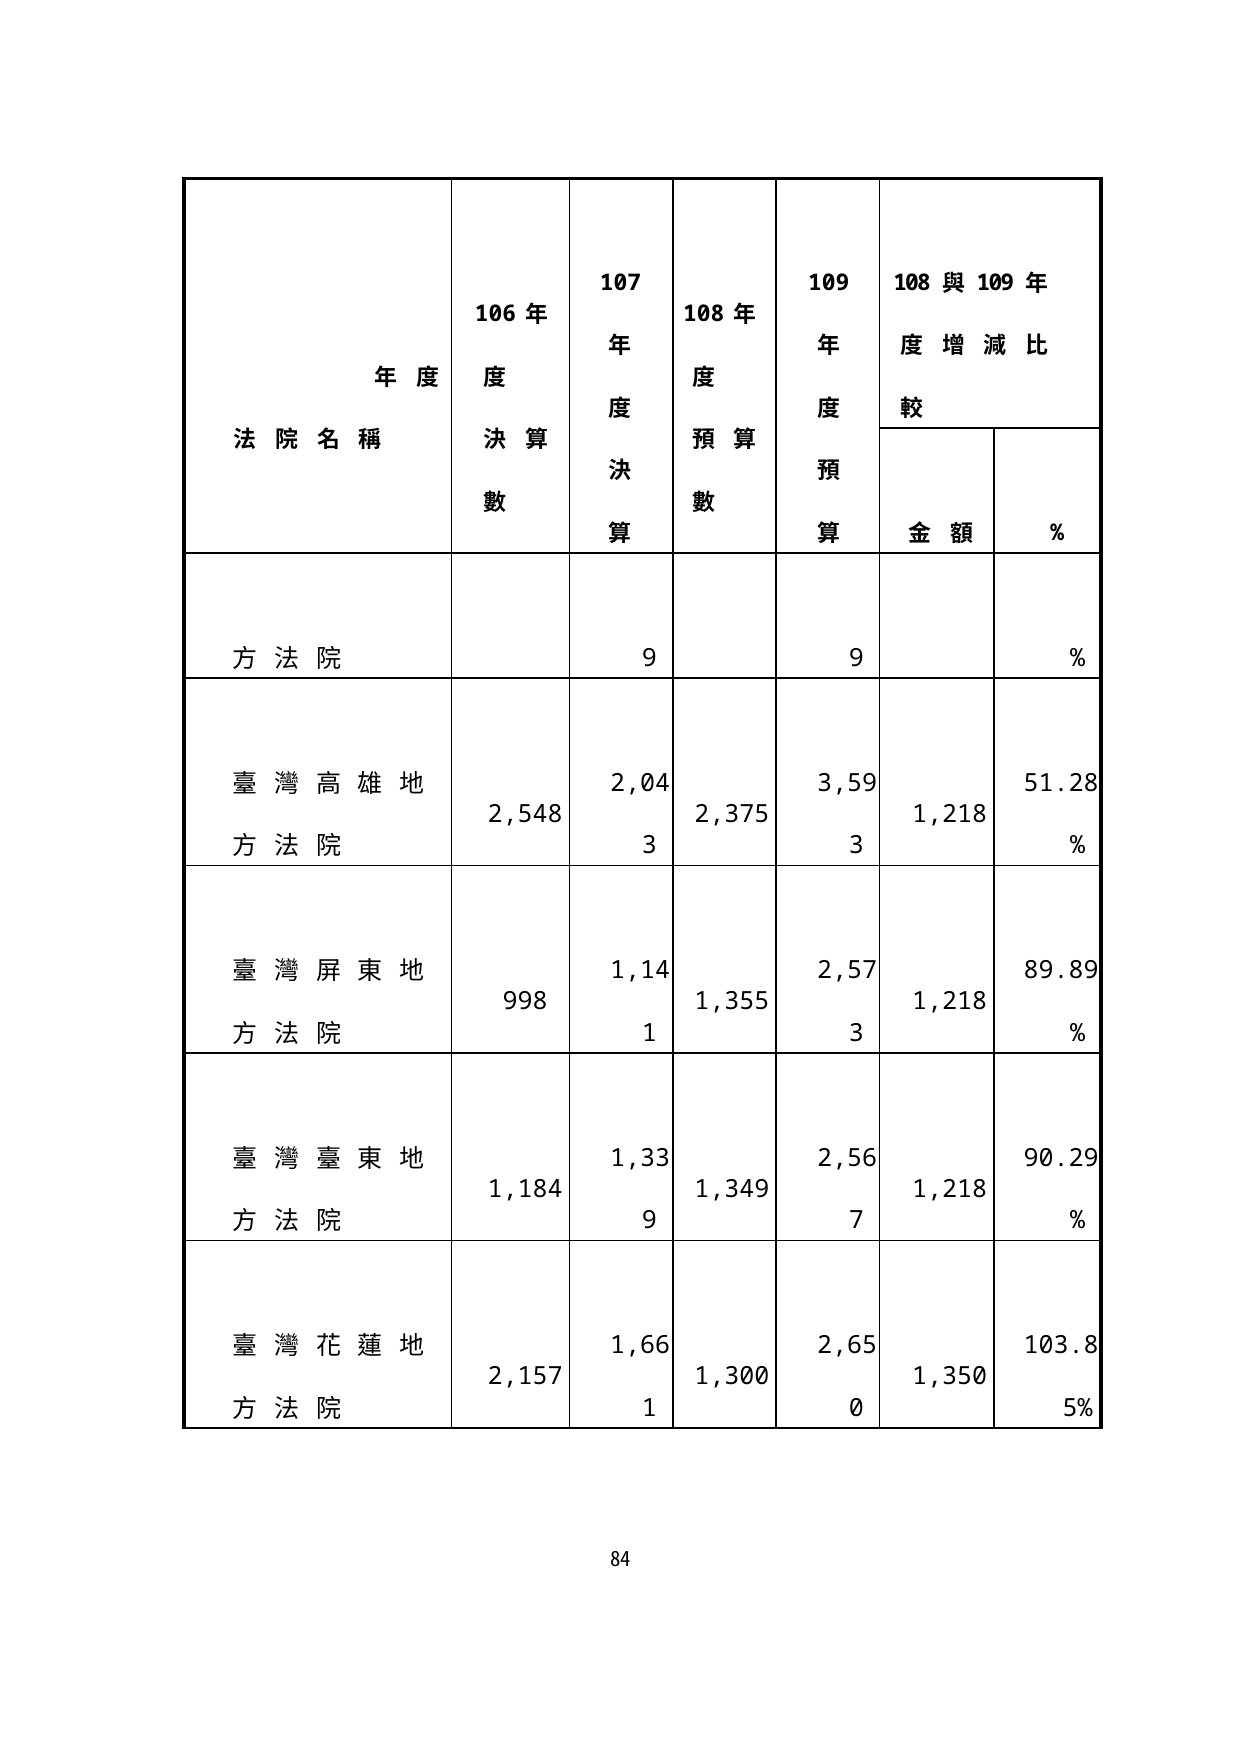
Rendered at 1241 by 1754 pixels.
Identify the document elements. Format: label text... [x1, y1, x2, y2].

table_cell 51.28% [995, 679, 1099, 865]
table_cell 2,043 [570, 679, 672, 865]
table_cell 2,573 [777, 866, 879, 1052]
table_cell 2,548 [452, 679, 569, 865]
table_header 年度 法院名稱 [186, 180, 451, 552]
table_cell 998 [452, 866, 569, 1052]
table_cell 臺灣屏東地方法院 [186, 866, 451, 1052]
table_cell 1,141 [570, 866, 672, 1052]
table_header 108與109年度增減比較 [880, 180, 1099, 427]
table_cell 臺灣臺東地方法院 [186, 1054, 451, 1240]
table_cell 1,218 [880, 866, 993, 1052]
table_cell 1,300 [674, 1241, 775, 1427]
table_cell 2,650 [777, 1241, 879, 1427]
table_cell 1,218 [880, 1054, 993, 1240]
table_cell [674, 554, 775, 677]
table_cell 1,355 [674, 866, 775, 1052]
table_cell 2,567 [777, 1054, 879, 1240]
table_cell 1,184 [452, 1054, 569, 1240]
table_cell 89.89% [995, 866, 1099, 1052]
table_cell 臺灣高雄地方法院 [186, 679, 451, 865]
table_cell [452, 554, 569, 677]
table_cell 1,350 [880, 1241, 993, 1427]
table_cell 9 [777, 554, 879, 677]
table_cell 1,339 [570, 1054, 672, 1240]
table_cell 103.85% [995, 1241, 1099, 1427]
table_cell 90.29% [995, 1054, 1099, 1240]
table_header 106年度 決算數 [452, 180, 569, 552]
table_cell 3,593 [777, 679, 879, 865]
table_cell % [995, 429, 1099, 552]
table_cell 1,661 [570, 1241, 672, 1427]
table_cell 2,157 [452, 1241, 569, 1427]
table_cell 方法院 [186, 554, 451, 677]
table_cell % [995, 554, 1099, 677]
table_cell 1,349 [674, 1054, 775, 1240]
table_header 109年度 預算案數 [777, 180, 879, 552]
table_cell 金額 [880, 429, 993, 552]
table_cell 2,375 [674, 679, 775, 865]
table_cell 1,218 [880, 679, 993, 865]
table_header 107年度 決算數 [570, 180, 672, 552]
table_cell [880, 554, 993, 677]
table_header 108年度 預算數 [674, 180, 775, 552]
table_cell 臺灣花蓮地方法院 [186, 1241, 451, 1427]
table_cell 9 [570, 554, 672, 677]
